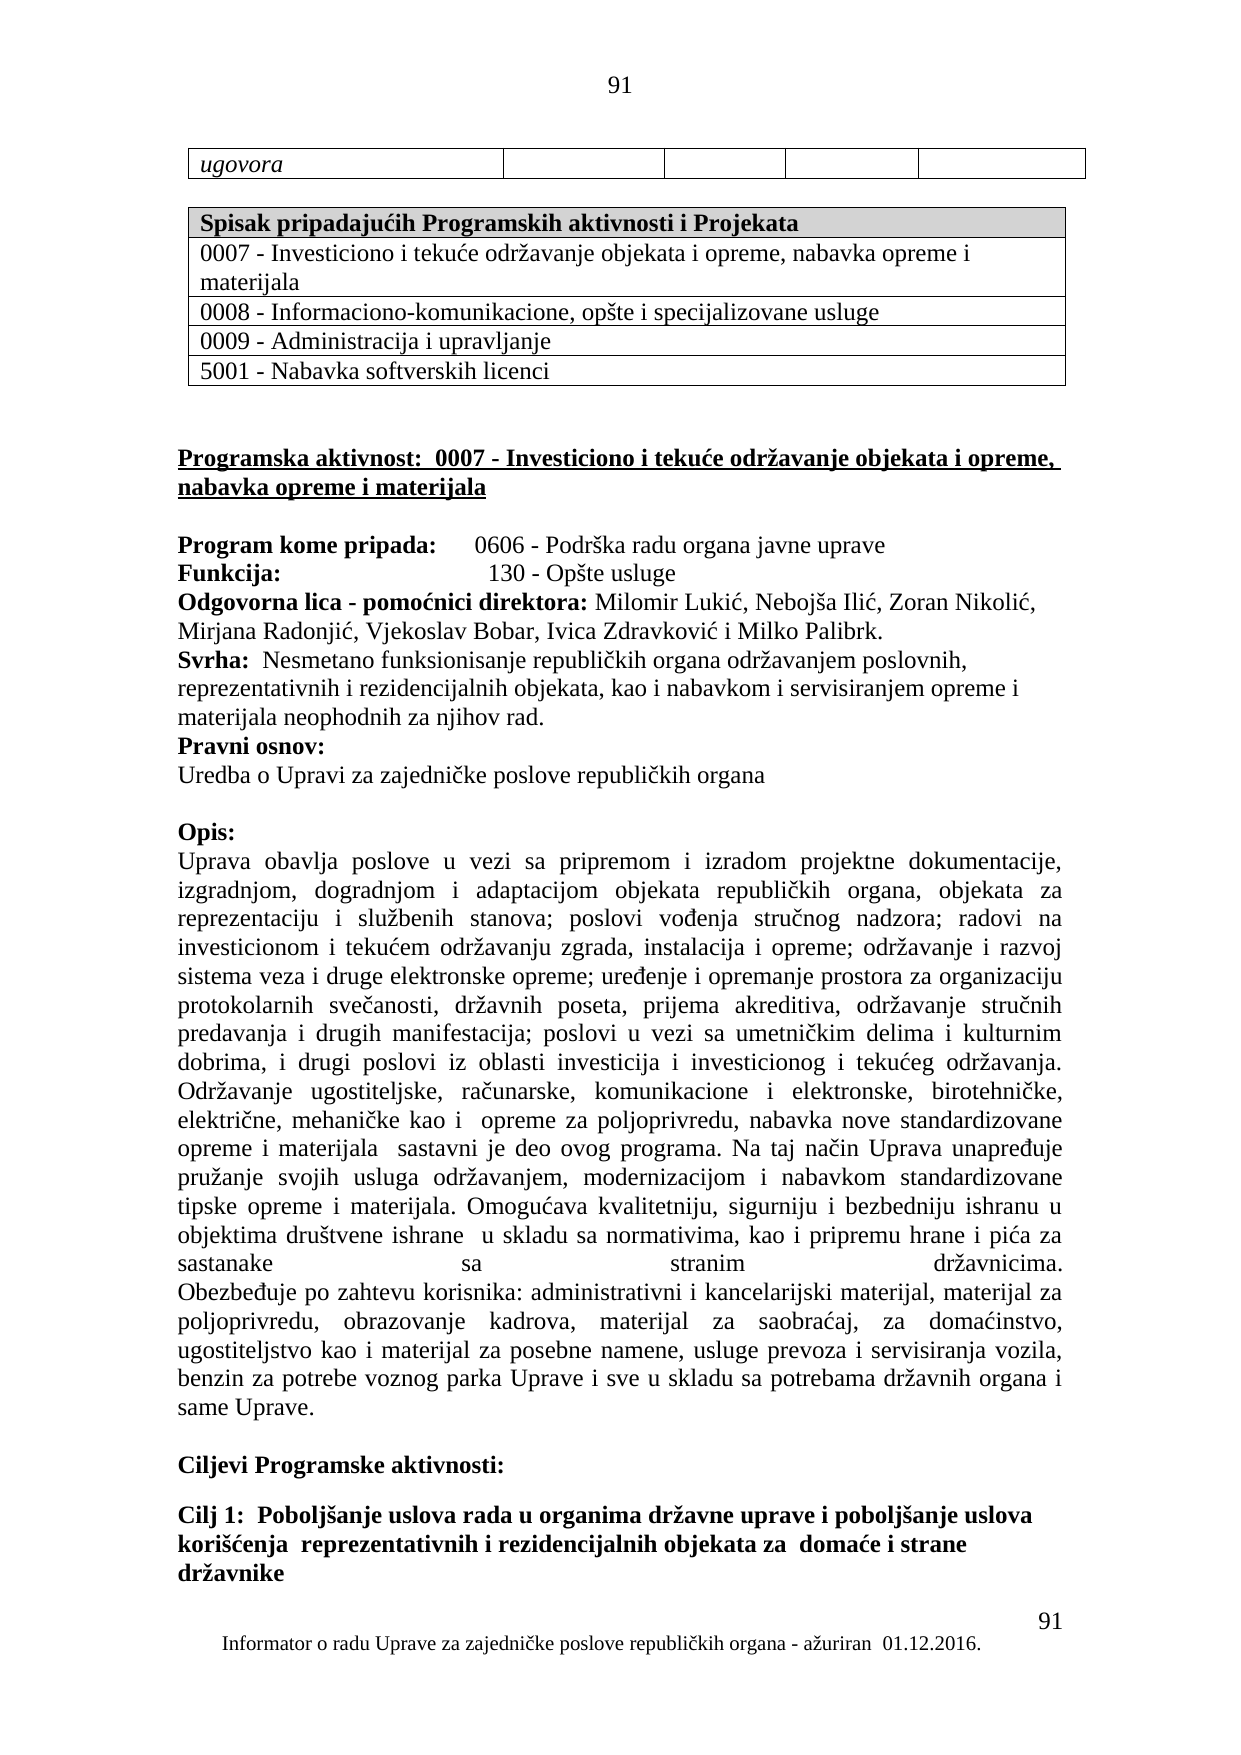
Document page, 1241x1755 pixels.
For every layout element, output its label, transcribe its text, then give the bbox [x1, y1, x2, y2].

text Opis: Uprava obavlјa poslove u vezi sa pripremom i izradom projektne dokumentacije, izgradnjom, dogradnjom i adaptacijom objekata republičkih organa, objekata za reprezentaciju i službenih stanova; poslovi vođenja stručnog nadzora; radovi na investicionom i tekućem održavanju zgrada, instalacija i opreme; održavanje i razvoj sistema veza i druge elektronske opreme; uređenje i opremanje prostora za organizaciju protokolarnih svečanosti, državnih poseta, prijema akreditiva, održavanje stručnih predavanja i drugih manifestacija; poslovi u vezi sa umetničkim delima i kulturnim dobrima, i drugi poslovi iz oblasti investicija i investicionog i tekućeg održavanja. Održavanje ugostitelјske, računarske, komunikacione i elektronske, birotehničke, električne, mehaničke kao i opreme za polјoprivredu, nabavka nove standardizovane opreme i materijala sastavni je deo ovog programa. Na taj način Uprava unapređuje pružanje svojih usluga održavanjem, modernizacijom i nabavkom standardizovane tipske opreme i materijala. Omogućava kvalitetniju, sigurniju i bezbedniju ishranu u objektima društvene ishrane u skladu sa normativima, kao i pripremu hrane i pića za sastanake sa stranim državnicima. Obezbeđuje po zahtevu korisnika: administrativni i kancelarijski materijal, materijal za polјoprivredu, obrazovanje kadrova, materijal za saobraćaj, za domaćinstvo, ugostitelјstvo kao i materijal za posebne namene, usluge prevoza i servisiranja vozila, benzin za potrebe voznog parka Uprave i sve u skladu sa potrebama državnih organa i same Uprave. [177, 817, 1063, 1421]
table_cell 0008 - Informaciono-komunikacione, opšte i specijalizovane usluge [189, 297, 1065, 325]
table_header Spisak pripadajućih Programskih aktivnosti i Projekata [189, 208, 1065, 237]
text Program kome pripada: 0606 - Podrška radu organa javne uprave Funkcija: 130 - Opšte usluge Odgovorna lica - pomoćnici direktora: Milomir Lukić, Nebojša Ilić, Zoran Nikolić, Mirjana Radonjić, Vjekoslav Bobar, Ivica Zdravković i Milko Palibrk. [177, 501, 1063, 645]
text Pravni osnov: Uredba o Upravi za zajedničke poslove republičkih organa [177, 731, 1063, 817]
text Cilјevi Programske aktivnosti: [177, 1421, 1063, 1478]
table_cell 0007 - Investiciono i tekuće održavanje objekata i opreme, nabavka opreme i materijala [189, 238, 1065, 296]
table_cell 5001 - Nabavka softverskih licenci [189, 356, 1065, 385]
text Cilј 1: Pobolјšanje uslova rada u organima državne uprave i pobolјšanje uslova korišćenja reprezentativnih i rezidencijalnih objekata za domaće i strane državnike [177, 1478, 1063, 1586]
table_cell [504, 149, 664, 177]
table_cell - [786, 149, 918, 177]
table_cell ugovora [189, 149, 503, 177]
table_cell [665, 149, 785, 177]
table_cell [919, 149, 1085, 177]
table_cell 0009 - Administracija i upravlјanje [189, 326, 1065, 355]
text Programska aktivnost: 0007 - Investiciono i tekuće održavanje objekata i opreme, nabavka opreme i materijala [177, 415, 1063, 501]
text Svrha: Nesmetano funksionisanje republičkih organa održavanjem poslovnih, reprezentativnih i rezidencijalnih objekata, kao i nabavkom i servisiranjem opreme i materijala neophodnih za njihov rad. [177, 645, 1063, 731]
